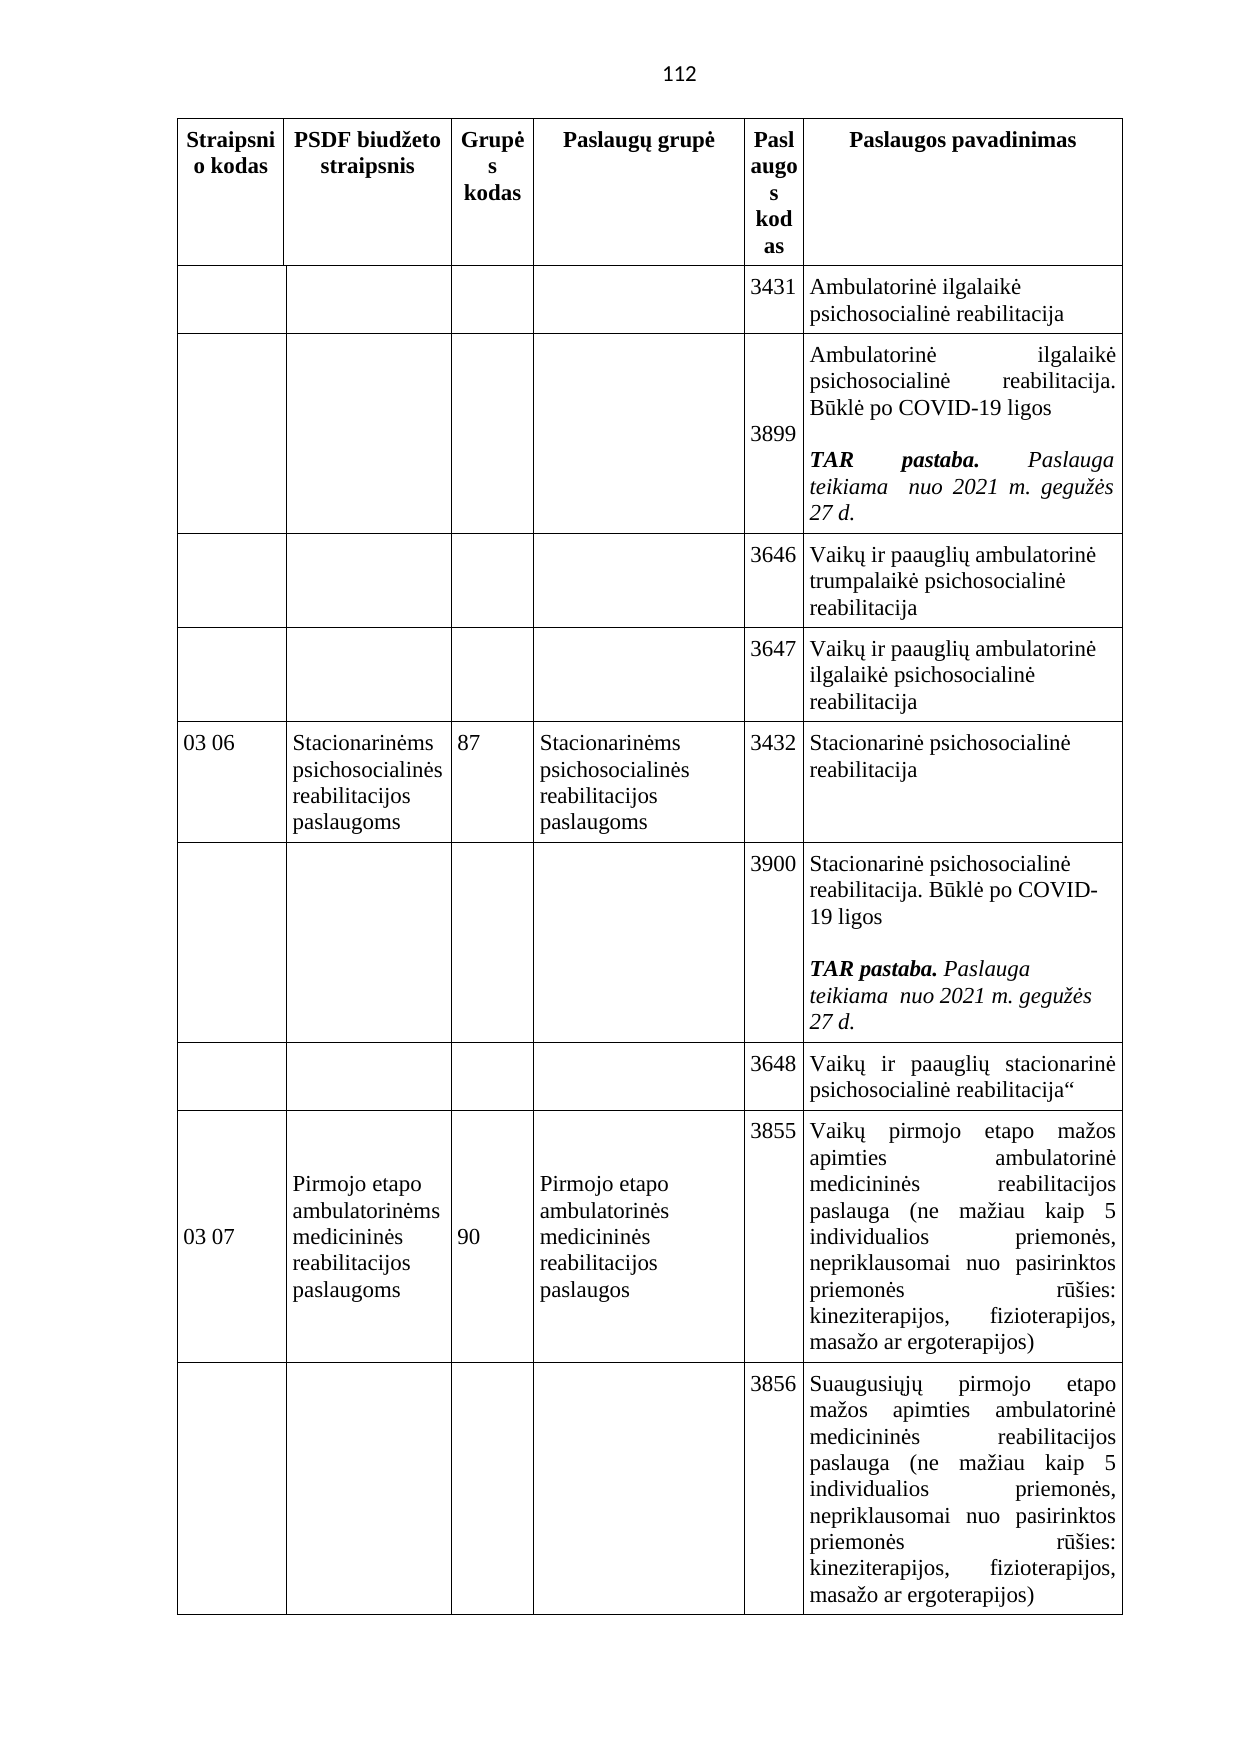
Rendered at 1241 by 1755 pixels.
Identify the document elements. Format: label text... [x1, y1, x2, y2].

table_cell [534, 334, 744, 533]
table_cell Pirmojo etapo ambulatorinėms medicininės reabilitacijos paslaugoms [287, 1111, 451, 1362]
table_cell 3431 [745, 266, 803, 333]
table_cell [534, 1043, 744, 1109]
table_cell [287, 334, 451, 533]
table_cell [178, 1043, 286, 1109]
table_cell Stacionarinė psichosocialinė reabilitacija [804, 722, 1122, 842]
table_cell [178, 1363, 286, 1614]
table_cell [452, 1043, 533, 1109]
table_header PSDF biudžeto straipsnis [284, 119, 451, 265]
table_cell [452, 534, 533, 627]
table_cell 87 [452, 722, 533, 842]
table_cell 3646 [745, 534, 803, 627]
table_cell [452, 843, 533, 1042]
table_cell [287, 534, 451, 627]
table_cell [452, 334, 533, 533]
table_cell Suaugusiųjų pirmojo etapo mažos apimties ambulatorinė medicininės reabilitacijos paslauga (ne mažiau kaip 5 individualios priemonės, nepriklausomai nuo pasirinktos priemonės rūšies: kineziterapijos, fizioterapijos, masažo ar ergoterapijos) [804, 1363, 1122, 1614]
table_cell [178, 843, 286, 1042]
table_cell [178, 334, 286, 533]
table_cell 03 06 [178, 722, 286, 842]
table_cell Stacionarinė psichosocialinė reabilitacija. Būklė po COVID-19 ligos TAR pastaba. Paslauga teikiama nuo 2021 m. gegužės 27 d. [804, 843, 1122, 1042]
table_header Paslaugos pavadinimas [804, 119, 1122, 265]
table_header Straipsnio kodas [178, 119, 283, 265]
table_cell [452, 266, 533, 333]
table_cell 3856 [745, 1363, 803, 1614]
table_cell 3432 [745, 722, 803, 842]
table_cell [534, 843, 744, 1042]
table_cell Vaikų ir paauglių stacionarinė psichosocialinė reabilitacija“ [804, 1043, 1122, 1109]
table_cell 3899 [745, 334, 803, 533]
table_cell Stacionarinėms psichosocialinės reabilitacijos paslaugoms [534, 722, 744, 842]
table_cell 3900 [745, 843, 803, 1042]
table_cell Ambulatorinė ilgalaikė psichosocialinė reabilitacija. Būklė po COVID-19 ligos TAR pastaba. Paslauga teikiama nuo 2021 m. gegužės 27 d. [804, 334, 1122, 533]
table_cell [452, 1363, 533, 1614]
table_cell [178, 266, 286, 333]
table_cell Pirmojo etapo ambulatorinės medicininės reabilitacijos paslaugos [534, 1111, 744, 1362]
table_cell 03 07 [178, 1111, 286, 1362]
table_cell [287, 628, 451, 721]
table_cell [287, 266, 451, 333]
table_cell 90 [452, 1111, 533, 1362]
table_cell Ambulatorinė ilgalaikė psichosocialinė reabilitacija [804, 266, 1122, 333]
table_cell [534, 266, 744, 333]
table_cell [287, 843, 451, 1042]
table_cell Vaikų ir paauglių ambulatorinė trumpalaikė psichosocialinė reabilitacija [804, 534, 1122, 627]
table_header Paslaugos kodas [745, 119, 803, 265]
table_cell Vaikų pirmojo etapo mažos apimties ambulatorinė medicininės reabilitacijos paslauga (ne mažiau kaip 5 individualios priemonės, nepriklausomai nuo pasirinktos priemonės rūšies: kineziterapijos, fizioterapijos, masažo ar ergoterapijos) [804, 1111, 1122, 1362]
table_cell [452, 628, 533, 721]
table_cell [178, 534, 286, 627]
table_cell Stacionarinėms psichosocialinės reabilitacijos paslaugoms [287, 722, 451, 842]
table_cell 3648 [745, 1043, 803, 1109]
table_cell [534, 628, 744, 721]
table_cell [287, 1043, 451, 1109]
table_header Paslaugų grupė [534, 119, 744, 265]
table_header Grupės kodas [452, 119, 533, 265]
table_cell 3647 [745, 628, 803, 721]
table_cell [534, 1363, 744, 1614]
table_cell [534, 534, 744, 627]
table_cell [178, 628, 286, 721]
table_cell Vaikų ir paauglių ambulatorinė ilgalaikė psichosocialinė reabilitacija [804, 628, 1122, 721]
table_cell [287, 1363, 451, 1614]
table_cell 3855 [745, 1111, 803, 1362]
